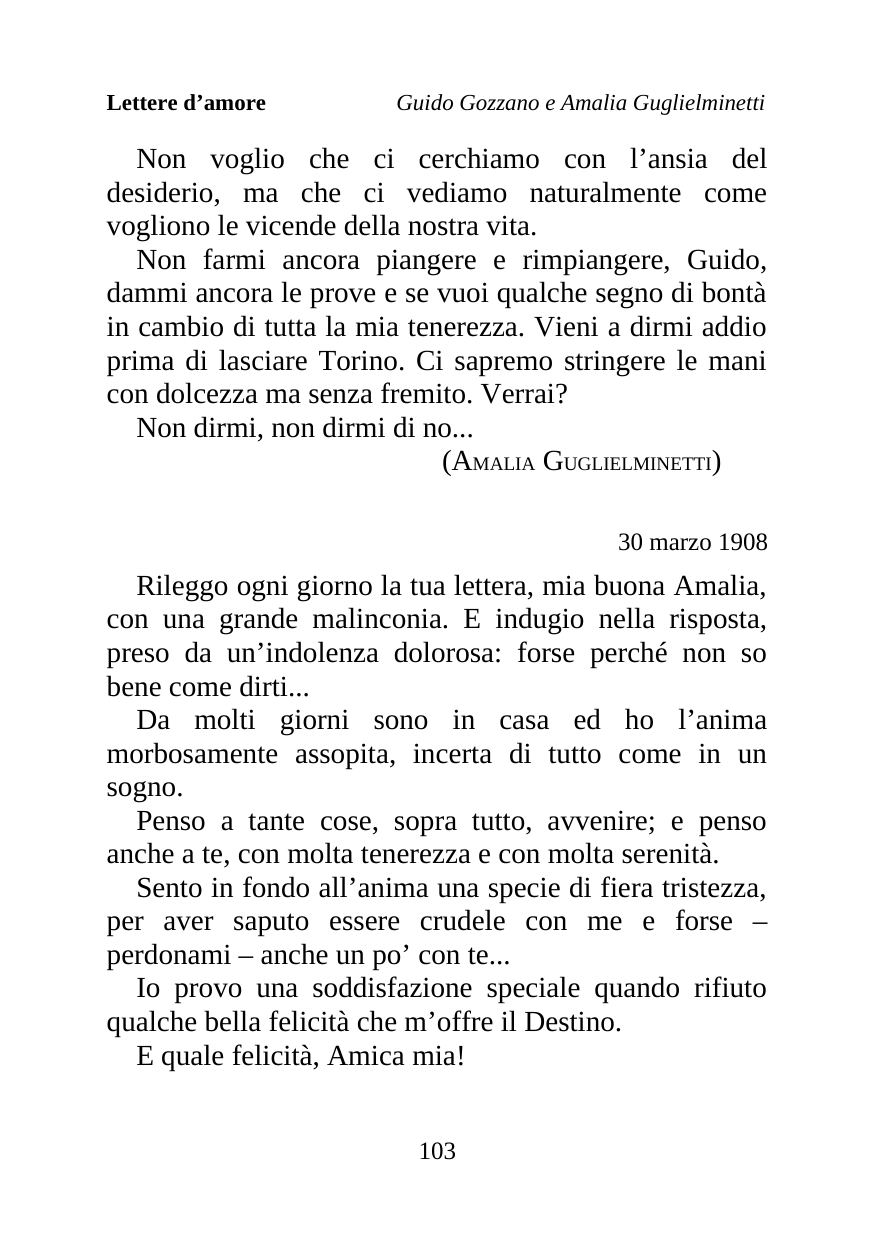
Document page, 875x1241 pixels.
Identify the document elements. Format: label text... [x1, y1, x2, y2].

text Da molti giorni sono in casa ed ho l’anima morbosamente assopita, incerta di tutto come in un sogno. [106, 702, 768, 803]
text Non dirmi, non dirmi di no... [106, 410, 768, 443]
text Rileggo ogni giorno la tua lettera, mia buona Amalia, con una grande malinconia. E indugio nella risposta, preso da un’indolenza dolorosa: forse perché non so bene come dirti... [106, 568, 768, 702]
text Non voglio che ci cerchiamo con l’ansia del desiderio, ma che ci vediamo naturalmente come vogliono le vicende della nostra vita. [106, 141, 768, 242]
text Io provo una soddisfazione speciale quando rifiuto qualche bella felicità che m’offre il Destino. [106, 971, 768, 1038]
text Non farmi ancora piangere e rimpiangere, Guido, dammi ancora le prove e se vuoi qualche segno di bontà in cambio di tutta la mia tenerezza. Vieni a dirmi addio prima di lasciare Torino. Ci sapremo stringere le mani con dolcezza ma senza fremito. Verrai? [106, 242, 768, 410]
text E quale felicità, Amica mia! [106, 1038, 768, 1071]
text 30 marzo 1908 [106, 527, 768, 556]
text (Amalia Guglielminetti) [442, 443, 768, 477]
text Sento in fondo all’anima una specie di fiera tristezza, per aver saputo essere crudele con me e forse – perdonami – anche un po’ con te... [106, 870, 768, 971]
text Penso a tante cose, sopra tutto, avvenire; e penso anche a te, con molta tenerezza e con molta serenità. [106, 803, 768, 870]
